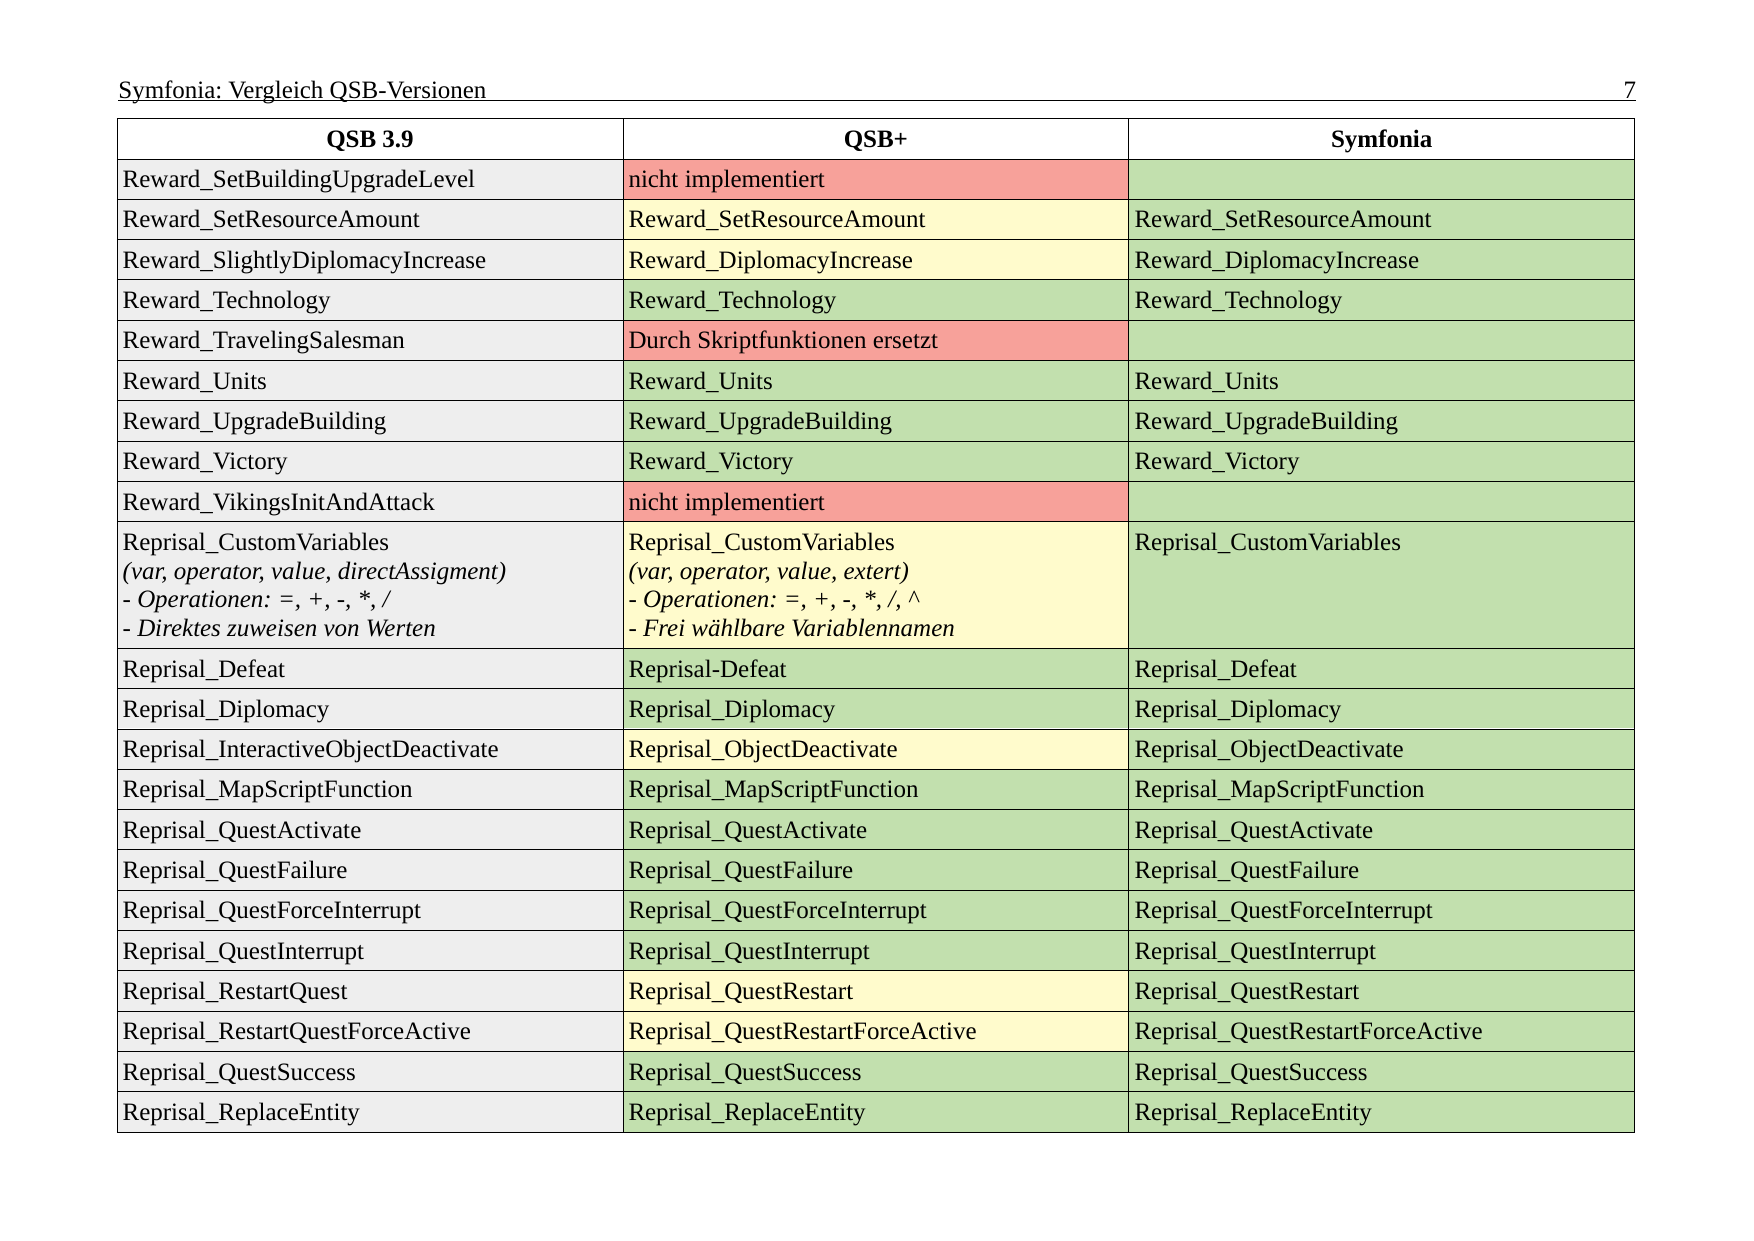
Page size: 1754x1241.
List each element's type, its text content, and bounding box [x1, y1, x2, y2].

table_cell [1129, 160, 1634, 199]
table_cell Reprisal_QuestInterrupt [624, 931, 1128, 970]
table_cell Reward_VikingsInitAndAttack [118, 482, 623, 521]
table_cell Reward_SetResourceAmount [1129, 200, 1634, 239]
table_cell Reward_Technology [118, 280, 623, 320]
table_cell Reprisal_QuestForceInterrupt [1129, 891, 1634, 930]
table_cell Reward_Technology [1129, 280, 1634, 320]
table_header QSB 3.9 [118, 119, 623, 158]
table_cell Reprisal_RestartQuest [118, 971, 623, 1011]
table_cell Reprisal_ReplaceEntity [118, 1092, 623, 1132]
table_cell Reprisal_Defeat [1129, 649, 1634, 688]
table_cell Reward_UpgradeBuilding [624, 401, 1128, 441]
table_cell Reward_Units [1129, 361, 1634, 400]
table_cell Reward_Victory [118, 442, 623, 481]
table_cell Reprisal_QuestInterrupt [1129, 931, 1634, 970]
table_cell Reward_UpgradeBuilding [118, 401, 623, 441]
table_cell Reprisal_ObjectDeactivate [624, 730, 1128, 769]
table_cell Reward_DiplomacyIncrease [1129, 240, 1634, 279]
table_cell Reprisal_CustomVariables [1129, 522, 1634, 648]
table_cell Reward_Victory [1129, 442, 1634, 481]
table_cell nicht implementiert [624, 482, 1128, 521]
table_cell Reprisal_ReplaceEntity [1129, 1092, 1634, 1132]
table_cell Reprisal_Diplomacy [1129, 689, 1634, 728]
table_cell Reprisal_Defeat [118, 649, 623, 688]
table_cell Reprisal_QuestSuccess [624, 1052, 1128, 1091]
table_cell Reprisal_QuestActivate [624, 810, 1128, 849]
table_cell Reprisal_QuestActivate [118, 810, 623, 849]
table_cell Durch Skriptfunktionen ersetzt [624, 321, 1128, 360]
table_cell Reward_SetResourceAmount [624, 200, 1128, 239]
table_cell Reprisal_ReplaceEntity [624, 1092, 1128, 1132]
table_cell nicht implementiert [624, 160, 1128, 199]
table_cell Reprisal_QuestFailure [624, 850, 1128, 890]
table_cell Reprisal_QuestRestart [624, 971, 1128, 1011]
table_cell Reward_Units [118, 361, 623, 400]
table_cell Reprisal_QuestFailure [1129, 850, 1634, 890]
table_cell Reprisal_QuestActivate [1129, 810, 1634, 849]
table_cell Reprisal_ObjectDeactivate [1129, 730, 1634, 769]
table_cell Reprisal_QuestFailure [118, 850, 623, 890]
table_cell Reprisal_QuestRestart [1129, 971, 1634, 1011]
table_cell Reprisal_InteractiveObjectDeactivate [118, 730, 623, 769]
table_cell Reprisal_MapScriptFunction [118, 770, 623, 809]
table_header Symfonia [1129, 119, 1634, 158]
table_cell Reward_SetResourceAmount [118, 200, 623, 239]
table_cell Reprisal_QuestInterrupt [118, 931, 623, 970]
table_cell Reprisal_QuestSuccess [1129, 1052, 1634, 1091]
table_cell Reprisal_Diplomacy [624, 689, 1128, 728]
table_header QSB+ [624, 119, 1128, 158]
table_cell Reward_DiplomacyIncrease [624, 240, 1128, 279]
table_cell Reprisal_QuestSuccess [118, 1052, 623, 1091]
table_cell Reward_Victory [624, 442, 1128, 481]
table_cell Reward_Units [624, 361, 1128, 400]
table_cell Reprisal-Defeat [624, 649, 1128, 688]
table_cell Reprisal_QuestForceInterrupt [118, 891, 623, 930]
table_cell Reprisal_RestartQuestForceActive [118, 1012, 623, 1051]
table_cell Reprisal_QuestRestartForceActive [624, 1012, 1128, 1051]
table_cell [1129, 482, 1634, 521]
table_cell Reward_SlightlyDiplomacyIncrease [118, 240, 623, 279]
table_cell Reward_UpgradeBuilding [1129, 401, 1634, 441]
table_cell Reward_TravelingSalesman [118, 321, 623, 360]
table_cell [1129, 321, 1634, 360]
table_cell Reward_SetBuildingUpgradeLevel [118, 160, 623, 199]
table_cell Reprisal_MapScriptFunction [1129, 770, 1634, 809]
table_cell Reprisal_QuestRestartForceActive [1129, 1012, 1634, 1051]
table_cell Reprisal_QuestForceInterrupt [624, 891, 1128, 930]
table_cell Reward_Technology [624, 280, 1128, 320]
table_cell Reprisal_Diplomacy [118, 689, 623, 728]
table_cell Reprisal_MapScriptFunction [624, 770, 1128, 809]
table_cell Reprisal_CustomVariables (var, operator, value, extert) - Operationen: =, +, -, *, /, ^ - Frei wählbare Variablennamen [624, 522, 1128, 648]
table_cell Reprisal_CustomVariables (var, operator, value, directAssigment) - Operationen: =, +, -, *, / - Direktes zuweisen von Werten [118, 522, 623, 648]
